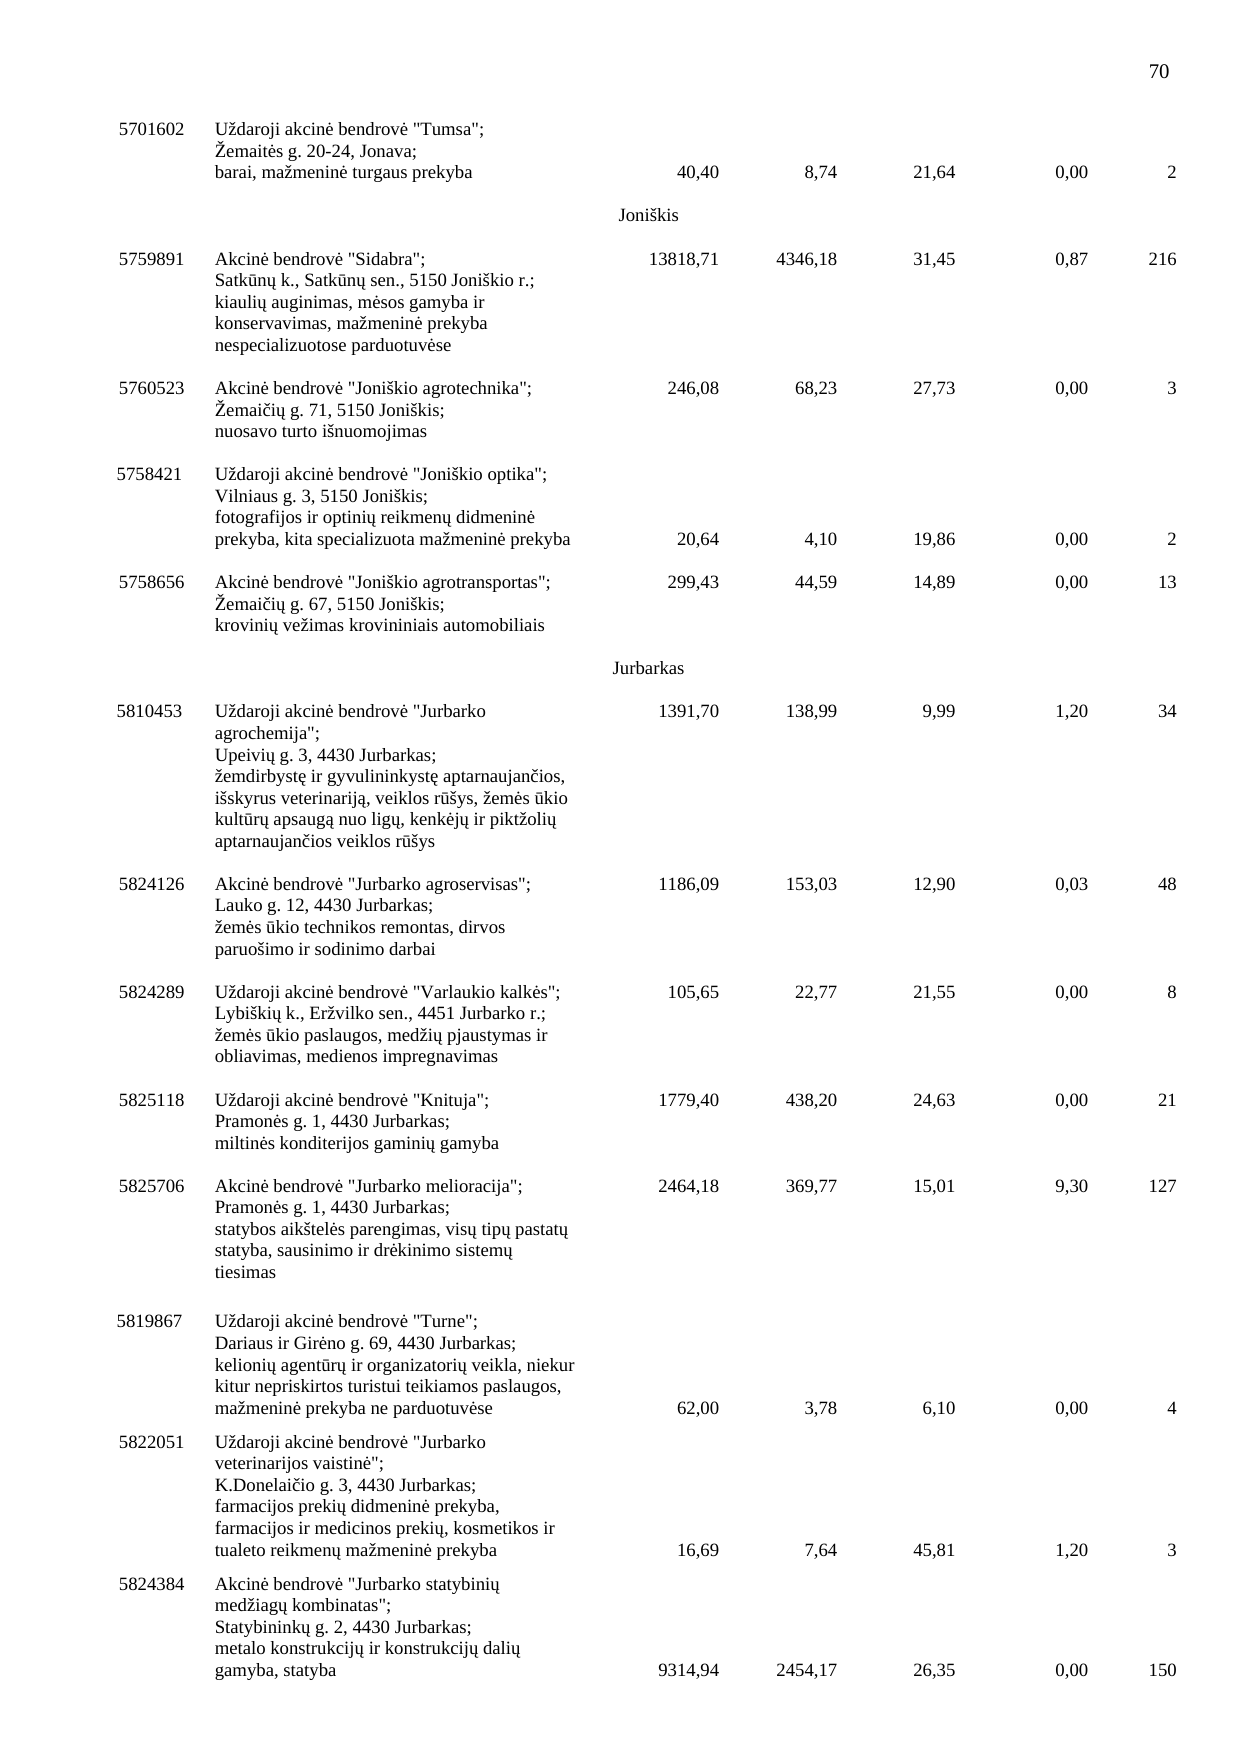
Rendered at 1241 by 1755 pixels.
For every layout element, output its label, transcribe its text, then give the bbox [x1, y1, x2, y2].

table_cell 26,35 [853, 1566, 971, 1687]
table_cell 44,59 [735, 571, 853, 657]
table_cell 1779,40 [587, 1089, 735, 1175]
table_cell Akcinė bendrovė "Jurbarko melioracija"; Pramonės g. 1, 4430 Jurbarkas; statybos aikštelės parengimas, visų tipų pastatų statyba, sausinimo ir drėkinimo sistemų tiesimas [203, 1175, 587, 1304]
table_cell 2464,18 [587, 1175, 735, 1304]
table_cell 153,03 [735, 873, 853, 981]
table_cell 48 [1104, 873, 1192, 981]
table_cell 2 [1104, 463, 1192, 571]
table_cell 2 [1104, 118, 1192, 204]
table_cell 24,63 [853, 1089, 971, 1175]
table_cell 0,00 [971, 377, 1104, 463]
table_cell 5825706 [100, 1175, 203, 1304]
table_cell 1391,70 [587, 700, 735, 873]
table_cell 2454,17 [735, 1566, 853, 1687]
table_cell Uždaroji akcinė bendrovė "Joniškio optika"; Vilniaus g. 3, 5150 Joniškis; fotografijos ir optinių reikmenų didmeninė prekyba, kita specializuota mažmeninė prekyba [203, 463, 587, 571]
table_cell 7,64 [735, 1424, 853, 1566]
table_cell 13 [1104, 571, 1192, 657]
table_cell 1,20 [971, 1424, 1104, 1566]
table_cell 4346,18 [735, 248, 853, 377]
table_cell 0,00 [971, 1304, 1104, 1424]
table_cell 5825118 [100, 1089, 203, 1175]
table_cell 3 [1104, 377, 1192, 463]
table_cell 127 [1104, 1175, 1192, 1304]
table_cell Uždaroji akcinė bendrovė "Knituja"; Pramonės g. 1, 4430 Jurbarkas; miltinės konditerijos gaminių gamyba [203, 1089, 587, 1175]
table_cell Uždaroji akcinė bendrovė "Tumsa"; Žemaitės g. 20-24, Jonava; barai, mažmeninė turgaus prekyba [203, 118, 587, 204]
table_cell 13818,71 [587, 248, 735, 377]
table_cell 5819867 [100, 1304, 203, 1424]
table_cell 9314,94 [587, 1566, 735, 1687]
table_cell 0,00 [971, 1566, 1104, 1687]
table_cell 1186,09 [587, 873, 735, 981]
table_cell 31,45 [853, 248, 971, 377]
table_cell 4 [1104, 1304, 1192, 1424]
table_cell 34 [1104, 700, 1192, 873]
table_cell 5824126 [100, 873, 203, 981]
table_cell 1,20 [971, 700, 1104, 873]
table_cell 5810453 [100, 700, 203, 873]
table_cell 15,01 [853, 1175, 971, 1304]
table_cell 8,74 [735, 118, 853, 204]
table_cell Uždaroji akcinė bendrovė "Varlaukio kalkės"; Lybiškių k., Eržvilko sen., 4451 Jurbarko r.; žemės ūkio paslaugos, medžių pjaustymas ir obliavimas, medienos impregnavimas [203, 981, 587, 1088]
table_cell Akcinė bendrovė "Jurbarko statybinių medžiagų kombinatas"; Statybininkų g. 2, 4430 Jurbarkas; metalo konstrukcijų ir konstrukcijų dalių gamyba, statyba [203, 1566, 587, 1687]
table_cell 0,00 [971, 118, 1104, 204]
table_cell 68,23 [735, 377, 853, 463]
table_cell 0,00 [971, 463, 1104, 571]
table_cell Akcinė bendrovė "Jurbarko agroservisas"; Lauko g. 12, 4430 Jurbarkas; žemės ūkio technikos remontas, dirvos paruošimo ir sodinimo darbai [203, 873, 587, 981]
table_cell 3,78 [735, 1304, 853, 1424]
table_cell 3 [1104, 1424, 1192, 1566]
table_cell 21,64 [853, 118, 971, 204]
table_cell 21 [1104, 1089, 1192, 1175]
table_cell Uždaroji akcinė bendrovė "Turne"; Dariaus ir Girėno g. 69, 4430 Jurbarkas; kelionių agentūrų ir organizatorių veikla, niekur kitur nepriskirtos turistui teikiamos paslaugos, mažmeninė prekyba ne parduotuvėse [203, 1304, 587, 1424]
table_cell 0,00 [971, 1089, 1104, 1175]
table_cell 369,77 [735, 1175, 853, 1304]
table_cell 299,43 [587, 571, 735, 657]
table_cell 14,89 [853, 571, 971, 657]
table_cell 27,73 [853, 377, 971, 463]
table_cell 5760523 [100, 377, 203, 463]
table_cell 40,40 [587, 118, 735, 204]
table_cell Akcinė bendrovė "Sidabra"; Satkūnų k., Satkūnų sen., 5150 Joniškio r.; kiaulių auginimas, mėsos gamyba ir konservavimas, mažmeninė prekyba nespecializuotose parduotuvėse [203, 248, 587, 377]
table_cell 5758421 [100, 463, 203, 571]
table_cell 9,99 [853, 700, 971, 873]
table_cell 9,30 [971, 1175, 1104, 1304]
table_cell 45,81 [853, 1424, 971, 1566]
table_cell 0,03 [971, 873, 1104, 981]
table_cell 150 [1104, 1566, 1192, 1687]
table_cell 0,87 [971, 248, 1104, 377]
table_cell 20,64 [587, 463, 735, 571]
table_cell Uždaroji akcinė bendrovė "Jurbarko veterinarijos vaistinė"; K.Donelaičio g. 3, 4430 Jurbarkas; farmacijos prekių didmeninė prekyba, farmacijos ir medicinos prekių, kosmetikos ir tualeto reikmenų mažmeninė prekyba [203, 1424, 587, 1566]
table_cell 8 [1104, 981, 1192, 1088]
table_cell Joniškis [100, 204, 1192, 247]
table_cell 5824289 [100, 981, 203, 1088]
table_cell 216 [1104, 248, 1192, 377]
table_cell Akcinė bendrovė "Joniškio agrotransportas"; Žemaičių g. 67, 5150 Joniškis; krovinių vežimas krovininiais automobiliais [203, 571, 587, 657]
table_cell 19,86 [853, 463, 971, 571]
table_cell 6,10 [853, 1304, 971, 1424]
table_cell 438,20 [735, 1089, 853, 1175]
table_cell 4,10 [735, 463, 853, 571]
table_cell Uždaroji akcinė bendrovė "Jurbarko agrochemija"; Upeivių g. 3, 4430 Jurbarkas; žemdirbystę ir gyvulininkystę aptarnaujančios, išskyrus veterinariją, veiklos rūšys, žemės ūkio kultūrų apsaugą nuo ligų, kenkėjų ir piktžolių aptarnaujančios veiklos rūšys [203, 700, 587, 873]
table_cell 105,65 [587, 981, 735, 1088]
table_cell 5824384 [100, 1566, 203, 1687]
table_cell 246,08 [587, 377, 735, 463]
table_cell 62,00 [587, 1304, 735, 1424]
table_cell 16,69 [587, 1424, 735, 1566]
table_cell 21,55 [853, 981, 971, 1088]
table_cell Akcinė bendrovė "Joniškio agrotechnika"; Žemaičių g. 71, 5150 Joniškis; nuosavo turto išnuomojimas [203, 377, 587, 463]
table_cell 5701602 [100, 118, 203, 204]
table_cell 0,00 [971, 981, 1104, 1088]
table_cell 138,99 [735, 700, 853, 873]
table_cell 22,77 [735, 981, 853, 1088]
table_cell 5759891 [100, 248, 203, 377]
table_cell 5822051 [100, 1424, 203, 1566]
table_cell Jurbarkas [100, 657, 1192, 700]
table_cell 5758656 [100, 571, 203, 657]
table_cell 0,00 [971, 571, 1104, 657]
table_cell 12,90 [853, 873, 971, 981]
